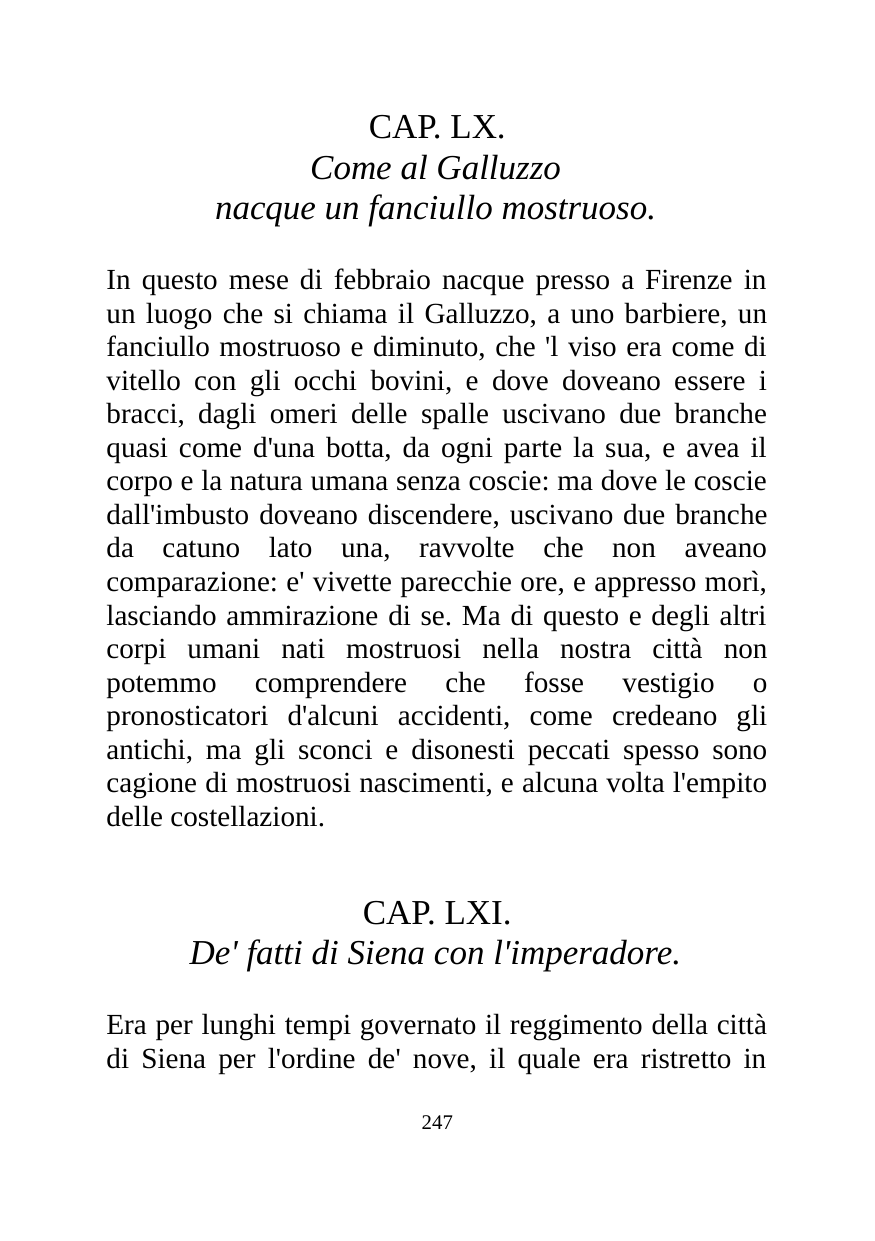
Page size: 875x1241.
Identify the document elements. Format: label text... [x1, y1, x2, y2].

subtitle CAP. LX. Come al Galluzzo nacque un fanciullo mostruoso. [106, 106, 768, 227]
text Era per lunghi tempi governato il reggimento della città di Siena per l'ordine de' nove, il quale era ristretto in [106, 1007, 768, 1074]
subtitle CAP. LXI. De' fatti di Siena con l'imperadore. [106, 892, 768, 972]
text In questo mese di febbraio nacque presso a Firenze in un luogo che si chiama il Galluzzo, a uno barbiere, un fanciullo mostruoso e diminuto, che 'l viso era come di vitello con gli occhi bovini, e dove doveano essere i bracci, dagli omeri delle spalle uscivano due branche quasi come d'una botta, da ogni parte la sua, e avea il corpo e la natura umana senza coscie: ma dove le coscie dall'imbusto doveano discendere, uscivano due branche da catuno lato una, ravvolte che non aveano comparazione: e' vivette parecchie ore, e appresso morì, lasciando ammirazione di se. Ma di questo e degli altri corpi umani nati mostruosi nella nostra città non potemmo comprendere che fosse vestigio o pronosticatori d'alcuni accidenti, come credeano gli antichi, ma gli sconci e disonesti peccati spesso sono cagione di mostruosi nascimenti, e alcuna volta l'empito delle costellazioni. [106, 262, 768, 832]
